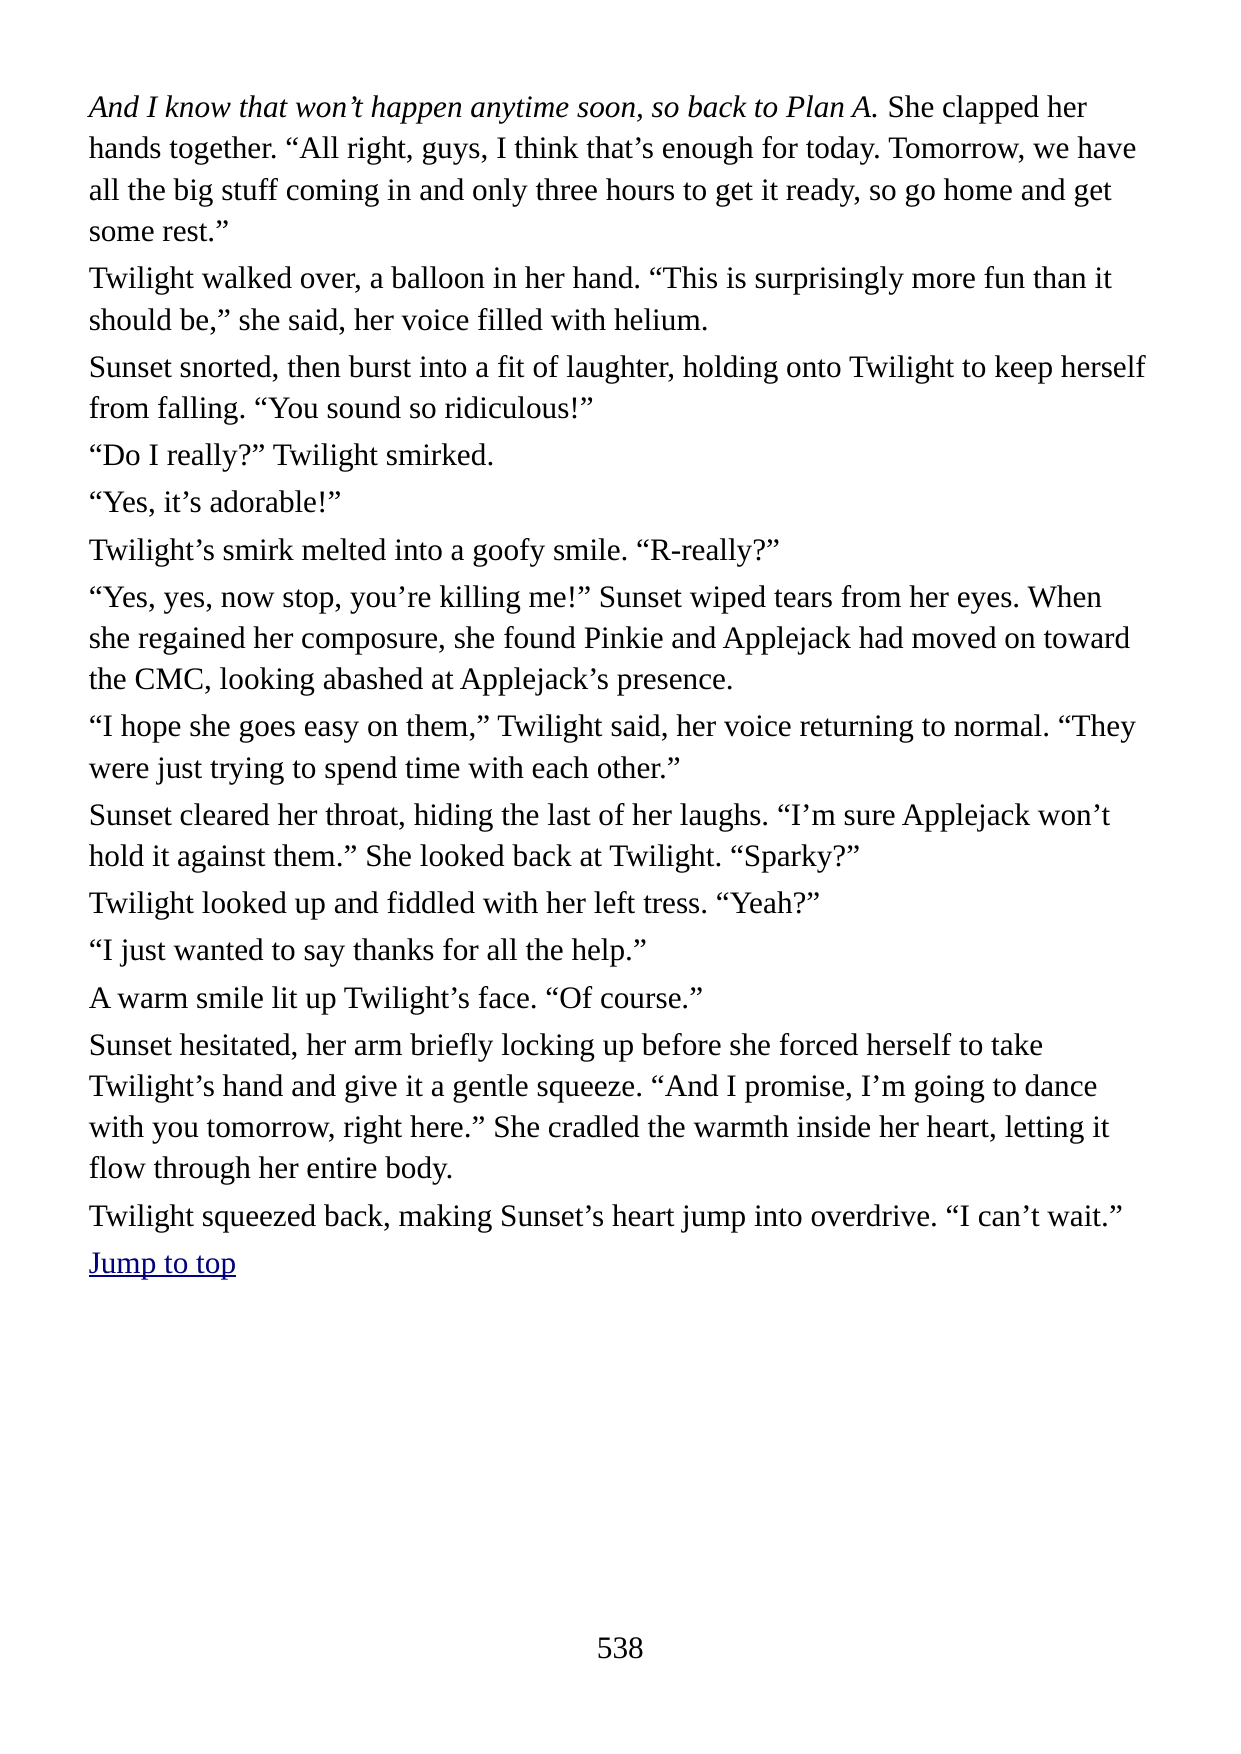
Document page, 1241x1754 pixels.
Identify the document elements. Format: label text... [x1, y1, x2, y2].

text “Yes, it’s adorable!” [88, 483, 1152, 519]
text Sunset hesitated, her arm briefly locking up before she forced herself to take Twilight’s hand and give it a gentle squeeze. “And I promise, I’m going to dance with you tomorrow, right here.” She cradled the warmth inside her heart, letting it flow through her entire body. [88, 1026, 1152, 1186]
text Twilight walked over, a balloon in her hand. “This is surprisingly more fun than it should be,” she said, her voice filled with helium. [88, 259, 1152, 337]
text “Do I really?” Twilight smirked. [88, 436, 1152, 472]
text Twilight’s smirk melted into a goofy smile. “R-really?” [88, 531, 1152, 567]
text Sunset snorted, then burst into a fit of laughter, holding onto Twilight to keep herself from falling. “You sound so ridiculous!” [88, 348, 1152, 425]
text Twilight looked up and fiddled with her left tress. “Yeah?” [88, 884, 1152, 920]
text Jump to top [88, 1244, 1152, 1280]
text A warm smile lit up Twilight’s face. “Of course.” [88, 979, 1152, 1015]
text “I just wanted to say thanks for all the help.” [88, 932, 1152, 968]
text “Yes, yes, now stop, you’re killing me!” Sunset wiped tears from her eyes. When she regained her composure, she found Pinkie and Applejack had moved on toward the CMC, looking abashed at Applejack’s presence. [88, 578, 1152, 696]
text And I know that won’t happen anytime soon, so back to Plan A. She clapped her hands together. “All right, guys, I think that’s enough for today. Tomorrow, we have all the big stuff coming in and only three hours to get it ready, so go home and get some rest.” [88, 88, 1152, 248]
text “I hope she goes easy on them,” Twilight said, her voice returning to normal. “They were just trying to spend time with each other.” [88, 708, 1152, 785]
text Sunset cleared her throat, hiding the last of her laughs. “I’m sure Applejack won’t hold it against them.” She looked back at Twilight. “Sparky?” [88, 796, 1152, 873]
text Twilight squeezed back, making Sunset’s heart jump into overdrive. “I can’t wait.” [88, 1197, 1152, 1233]
